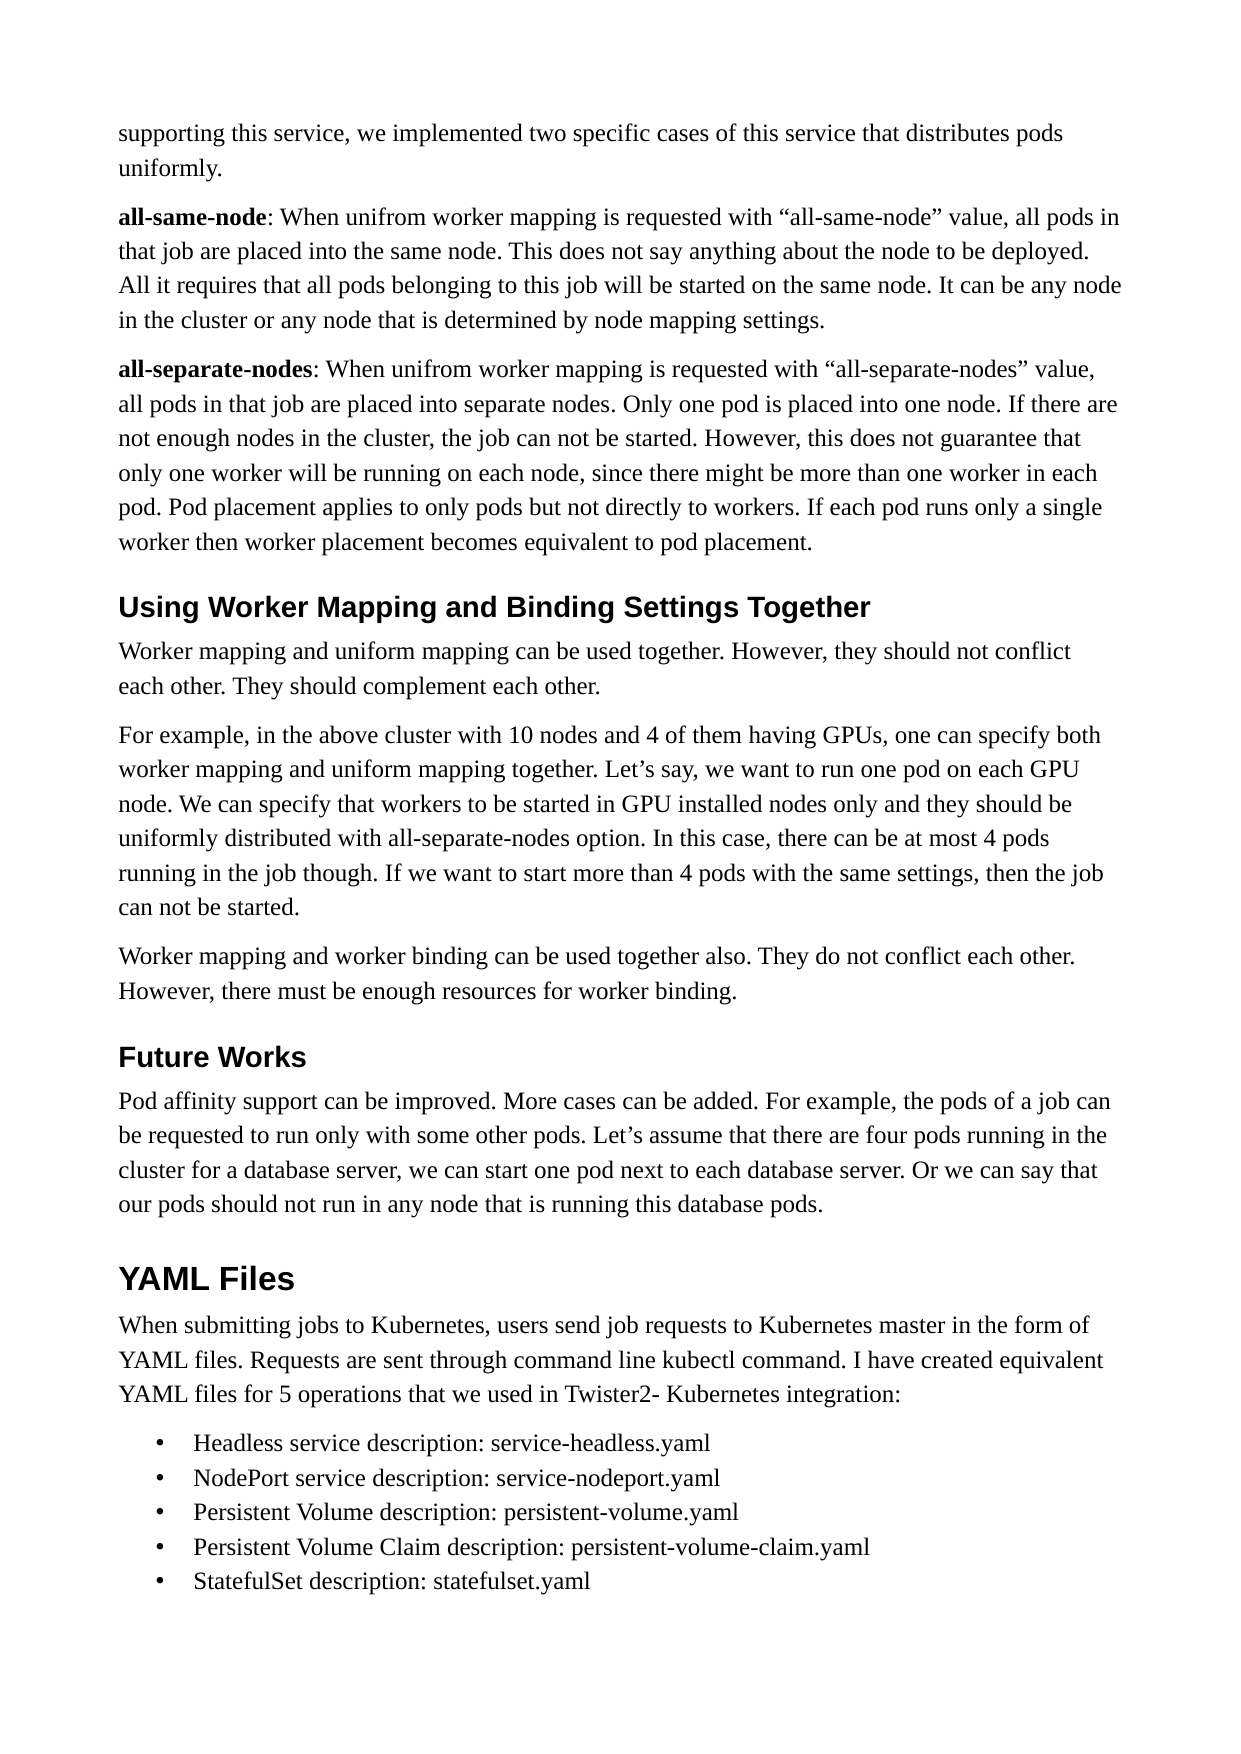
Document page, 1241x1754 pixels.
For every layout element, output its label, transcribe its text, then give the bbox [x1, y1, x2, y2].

text Worker mapping and worker binding can be used together also. They do not conflict each other. However, there must be enough resources for worker binding. [118, 941, 1122, 1005]
subtitle Future Works [118, 1039, 1122, 1073]
text For example, in the above cluster with 10 nodes and 4 of them having GPUs, one can specify both worker mapping and uniform mapping together. Let’s say, we want to run one pod on each GPU node. We can specify that workers to be started in GPU installed nodes only and they should be uniformly distributed with all-separate-nodes option. In this case, there can be at most 4 pods running in the job though. If we want to start more than 4 pods with the same settings, then the job can not be started. [118, 720, 1122, 921]
text Worker mapping and uniform mapping can be used together. However, they should not conflict each other. They should complement each other. [118, 636, 1122, 700]
list StatefulSet description: statefulset.yaml [156, 1566, 1122, 1595]
list Persistent Volume description: persistent-volume.yaml [156, 1497, 1122, 1526]
text all-separate-nodes: When unifrom worker mapping is requested with “all-separate-nodes” value, all pods in that job are placed into separate nodes. Only one pod is placed into one node. If there are not enough nodes in the cluster, the job can not be started. However, this does not guarantee that only one worker will be running on each node, since there might be more than one worker in each pod. Pod placement applies to only pods but not directly to workers. If each pod runs only a single worker then worker placement becomes equivalent to pod placement. [118, 354, 1122, 555]
subtitle YAML Files [118, 1259, 1122, 1298]
list Headless service description: service-headless.yaml [156, 1428, 1122, 1457]
text Pod affinity support can be improved. More cases can be added. For example, the pods of a job can be requested to run only with some other pods. Let’s assume that there are four pods running in the cluster for a database server, we can start one pod next to each database server. Or we can say that our pods should not run in any node that is running this database pods. [118, 1086, 1122, 1218]
text When submitting jobs to Kubernetes, users send job requests to Kubernetes master in the form of YAML files. Requests are sent through command line kubectl command. I have created equivalent YAML files for 5 operations that we used in Twister2- Kubernetes integration: [118, 1310, 1122, 1408]
list Persistent Volume Claim description: persistent-volume-claim.yaml [156, 1532, 1122, 1561]
subtitle Using Worker Mapping and Binding Settings Together [118, 590, 1122, 624]
list NodePort service description: service-nodeport.yaml [156, 1463, 1122, 1492]
text supporting this service, we implemented two specific cases of this service that distributes pods uniformly. [118, 118, 1122, 181]
text all-same-node: When unifrom worker mapping is requested with “all-same-node” value, all pods in that job are placed into the same node. This does not say anything about the node to be deployed. All it requires that all pods belonging to this job will be started on the same node. It can be any node in the cluster or any node that is determined by node mapping settings. [118, 202, 1122, 334]
